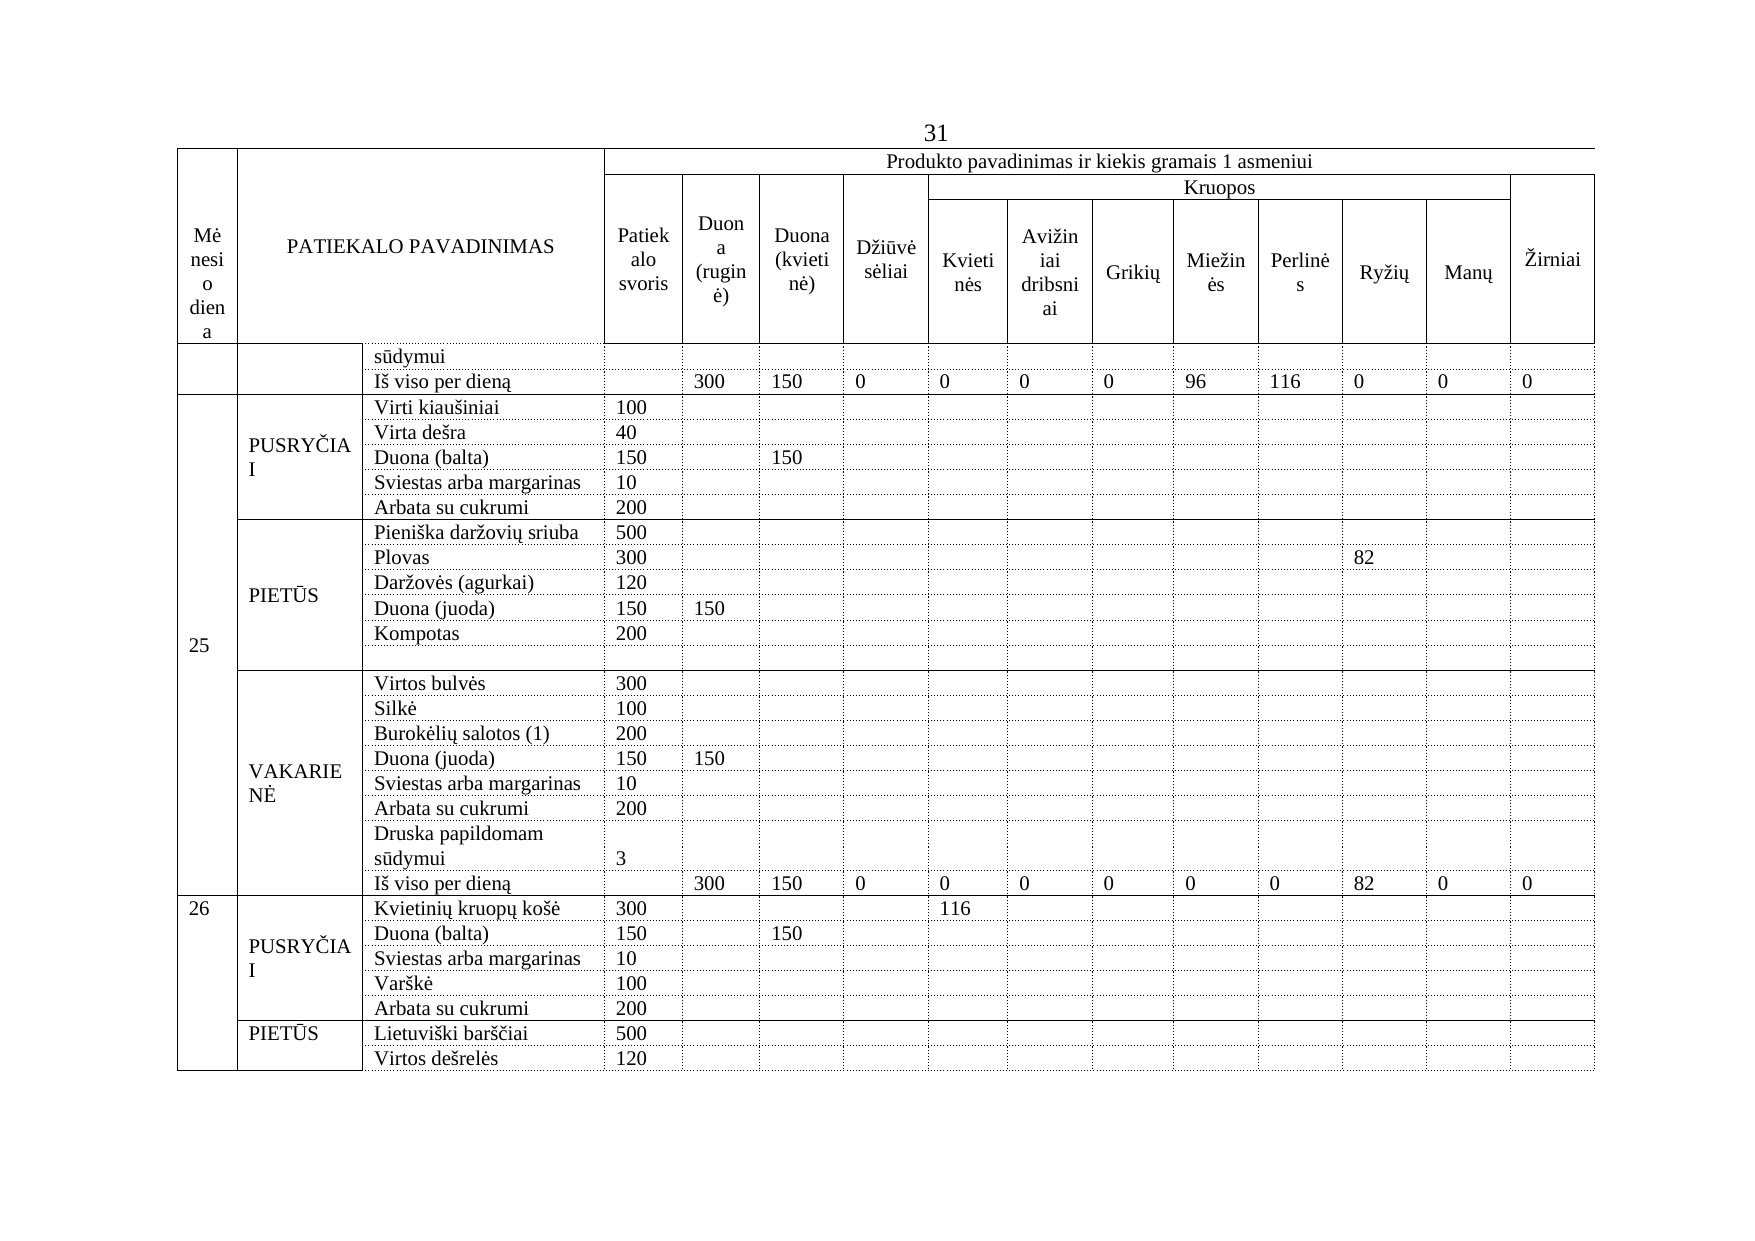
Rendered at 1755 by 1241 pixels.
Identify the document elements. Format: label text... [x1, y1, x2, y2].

table_cell [1258, 544, 1342, 569]
table_cell [760, 795, 844, 820]
table_cell [928, 494, 1008, 519]
table_cell [1426, 344, 1511, 368]
table_cell [682, 1021, 760, 1045]
table_cell [1092, 695, 1174, 720]
table_cell [1342, 671, 1426, 695]
table_cell [682, 569, 760, 594]
table_cell [1174, 671, 1258, 695]
table_cell [928, 795, 1008, 820]
table_cell [1258, 569, 1342, 594]
table_cell [1092, 419, 1174, 444]
table_cell [1092, 896, 1174, 920]
table_cell 116 [1258, 369, 1342, 393]
table_cell [928, 544, 1008, 569]
table_cell 82 [1342, 544, 1426, 569]
table_cell [844, 594, 928, 619]
table_cell 26 [178, 896, 237, 1070]
table_cell 10 [604, 469, 682, 494]
table_cell [1426, 1021, 1511, 1045]
table_cell Iš viso per dieną [363, 870, 604, 894]
table_cell [928, 444, 1008, 469]
table_cell [1174, 1021, 1258, 1045]
table_cell Daržovės (agurkai) [363, 569, 604, 594]
table_cell [1092, 544, 1174, 569]
table_cell [1008, 695, 1092, 720]
table_cell [1258, 469, 1342, 494]
table_header Mėnesio diena [178, 149, 237, 343]
table_cell [1511, 745, 1595, 770]
table_cell [928, 770, 1008, 795]
table_cell [1342, 1045, 1426, 1070]
table_cell [1511, 469, 1595, 494]
table_cell [1511, 544, 1595, 569]
table_cell [1342, 970, 1426, 995]
table_cell [1426, 520, 1511, 544]
table_cell [682, 520, 760, 544]
table_cell [1426, 620, 1511, 644]
table_cell [1174, 970, 1258, 995]
table_cell [1008, 520, 1092, 544]
table_cell [1342, 896, 1426, 920]
table_cell [1511, 896, 1595, 920]
table_cell [1426, 745, 1511, 770]
table_cell [1426, 569, 1511, 594]
table_cell [928, 1021, 1008, 1045]
table_cell [1174, 469, 1258, 494]
table_cell [760, 896, 844, 920]
table_cell 150 [604, 920, 682, 945]
table_cell [604, 369, 682, 393]
table_cell [1426, 720, 1511, 745]
table_cell [1008, 344, 1092, 368]
table_cell 150 [682, 594, 760, 619]
table_cell [1511, 1021, 1595, 1045]
table_cell [760, 745, 844, 770]
table_cell [682, 671, 760, 695]
table_cell [1511, 620, 1595, 644]
table_cell [1342, 720, 1426, 745]
table_cell Lietuviški barščiai [363, 1021, 604, 1045]
table_cell [1342, 945, 1426, 970]
table_cell [1008, 896, 1092, 920]
table_cell [1342, 520, 1426, 544]
table_cell 300 [604, 544, 682, 569]
table_cell [928, 920, 1008, 945]
table_cell PUSRYČIAI [238, 395, 362, 519]
table_cell Sviestas arba margarinas [363, 770, 604, 795]
table_cell [1008, 770, 1092, 795]
table_cell 150 [604, 444, 682, 469]
table_cell [682, 896, 760, 920]
table_cell [1008, 594, 1092, 619]
table_cell [682, 395, 760, 419]
table_cell [1008, 1021, 1092, 1045]
table_cell [844, 945, 928, 970]
table_cell Duona (juoda) [363, 594, 604, 619]
table_cell [1092, 344, 1174, 368]
table_cell [682, 494, 760, 519]
table_cell [1511, 995, 1595, 1020]
table_cell [1426, 820, 1511, 869]
table_cell [1342, 1021, 1426, 1045]
table_cell [928, 594, 1008, 619]
table_cell 116 [928, 896, 1008, 920]
table_cell [1426, 419, 1511, 444]
table_cell [1008, 820, 1092, 869]
table_cell [1342, 645, 1426, 670]
table_cell [1511, 344, 1595, 368]
table_cell [1426, 795, 1511, 820]
table_cell [1174, 945, 1258, 970]
table_cell [760, 520, 844, 544]
table_cell 3 [604, 820, 682, 869]
table_cell [1342, 395, 1426, 419]
table_cell 500 [604, 520, 682, 544]
table_cell [1511, 594, 1595, 619]
table_cell [760, 820, 844, 869]
table_cell Virti kiaušiniai [363, 395, 604, 419]
table_cell [1258, 444, 1342, 469]
table_cell [1511, 820, 1595, 869]
table_cell 82 [1342, 870, 1426, 894]
table_cell [1258, 920, 1342, 945]
table_cell [1092, 671, 1174, 695]
table_cell [604, 344, 682, 368]
table_cell [844, 544, 928, 569]
table_cell Burokėlių salotos (1) [363, 720, 604, 745]
table_cell [760, 720, 844, 745]
table_cell [1008, 1045, 1092, 1070]
table_cell 300 [682, 369, 760, 393]
table_cell 0 [928, 870, 1008, 894]
table_cell [1008, 469, 1092, 494]
table_cell [1426, 896, 1511, 920]
table_cell [1426, 544, 1511, 569]
table_cell 150 [760, 870, 844, 894]
table_cell [1092, 820, 1174, 869]
table_cell [760, 695, 844, 720]
table_cell [1174, 569, 1258, 594]
table_cell [1342, 444, 1426, 469]
table_cell [1008, 920, 1092, 945]
table_cell PIETŪS [238, 520, 362, 670]
table_cell [1092, 945, 1174, 970]
table_cell [928, 970, 1008, 995]
table_cell [1258, 419, 1342, 444]
table_cell [1092, 520, 1174, 544]
table_cell Duona (kvietinė) [760, 175, 843, 343]
table_cell [178, 344, 237, 393]
table_cell 100 [604, 970, 682, 995]
table_cell [1258, 1021, 1342, 1045]
table_cell [760, 945, 844, 970]
table_cell [760, 995, 844, 1020]
table_cell [1174, 795, 1258, 820]
table_cell 150 [682, 745, 760, 770]
table_cell [1174, 645, 1258, 670]
table_cell [1511, 494, 1595, 519]
table_cell [844, 795, 928, 820]
table_cell [928, 945, 1008, 970]
table_cell [928, 520, 1008, 544]
table_cell 0 [1092, 870, 1174, 894]
table_cell [760, 469, 844, 494]
table_cell [1511, 520, 1595, 544]
table_cell Avižiniai dribsniai [1008, 200, 1092, 343]
table_cell 40 [604, 419, 682, 444]
table_cell [238, 344, 362, 393]
table_cell [1174, 995, 1258, 1020]
table_cell Ryžių [1343, 200, 1426, 343]
table_cell [1426, 444, 1511, 469]
table_cell [1008, 645, 1092, 670]
table_cell [1342, 594, 1426, 619]
table_cell Manų [1427, 200, 1510, 343]
table_cell [844, 896, 928, 920]
table_cell [1008, 945, 1092, 970]
table_cell [1092, 395, 1174, 419]
table_cell [1426, 920, 1511, 945]
table_cell [682, 344, 760, 368]
table_cell [1426, 594, 1511, 619]
table_cell 0 [1511, 369, 1595, 393]
table_cell [1092, 745, 1174, 770]
table_cell sūdymui [363, 343, 604, 368]
table_cell [1008, 395, 1092, 419]
table_cell [682, 444, 760, 469]
table_cell [1258, 344, 1342, 368]
table_cell [1342, 569, 1426, 594]
table_cell [682, 770, 760, 795]
table_cell [1342, 795, 1426, 820]
table_cell [682, 544, 760, 569]
table_cell [1511, 671, 1595, 695]
table_cell 0 [1426, 369, 1511, 393]
table_cell Duona (ruginė) [683, 175, 759, 343]
table_cell [1174, 820, 1258, 869]
table_cell [760, 544, 844, 569]
table_cell [928, 395, 1008, 419]
table_cell [1174, 494, 1258, 519]
table_cell [1511, 720, 1595, 745]
table_cell 0 [1008, 870, 1092, 894]
table_cell [1342, 695, 1426, 720]
table_cell [844, 1021, 928, 1045]
table_cell Druska papildomam sūdymui [363, 820, 604, 869]
table_cell [1174, 1045, 1258, 1070]
table_cell [1092, 494, 1174, 519]
table_cell [682, 1045, 760, 1070]
table_cell [760, 620, 844, 644]
table_cell [760, 970, 844, 995]
table_cell [1092, 594, 1174, 619]
table_cell [928, 995, 1008, 1020]
table_cell [1426, 494, 1511, 519]
table_cell [1092, 995, 1174, 1020]
table_cell Grikių [1093, 200, 1173, 343]
table_cell Perlinės [1259, 200, 1342, 343]
table_cell 120 [604, 569, 682, 594]
table_cell [1426, 469, 1511, 494]
table_cell Duona (balta) [363, 444, 604, 469]
table_cell [1342, 745, 1426, 770]
table_cell [1092, 970, 1174, 995]
table_cell [363, 645, 604, 670]
table_cell [682, 795, 760, 820]
table_cell 150 [604, 594, 682, 619]
table_cell [928, 620, 1008, 644]
table_cell 500 [604, 1021, 682, 1045]
table_cell [1258, 770, 1342, 795]
table_cell 200 [604, 720, 682, 745]
table_cell [844, 520, 928, 544]
table_cell [1174, 896, 1258, 920]
table_cell [1511, 569, 1595, 594]
table_cell 0 [1511, 870, 1595, 894]
table_cell [1511, 695, 1595, 720]
table_cell 300 [604, 896, 682, 920]
table_cell [1258, 745, 1342, 770]
table_cell [928, 720, 1008, 745]
table_cell [1511, 645, 1595, 670]
table_cell [1008, 970, 1092, 995]
table_cell [760, 419, 844, 444]
table_cell [760, 770, 844, 795]
table_cell [1342, 820, 1426, 869]
table_cell [1511, 444, 1595, 469]
table_cell [1092, 720, 1174, 745]
table_cell [1258, 820, 1342, 869]
table_cell [1258, 671, 1342, 695]
table_cell [1174, 395, 1258, 419]
table_cell [1174, 520, 1258, 544]
table_cell [1258, 395, 1342, 419]
table_cell [1511, 1045, 1595, 1070]
table_cell [844, 695, 928, 720]
table_cell [1426, 1045, 1511, 1070]
table_cell [1511, 395, 1595, 419]
table_cell [1174, 419, 1258, 444]
table_cell [1092, 770, 1174, 795]
table_cell [844, 745, 928, 770]
table_cell PIETŪS [238, 1021, 362, 1070]
table_cell 200 [604, 620, 682, 644]
table_cell [1092, 920, 1174, 945]
table_cell [928, 569, 1008, 594]
table_cell [1258, 720, 1342, 745]
table_cell Miežinės [1174, 200, 1258, 343]
table_cell [1342, 920, 1426, 945]
table_cell 200 [604, 494, 682, 519]
table_cell [844, 770, 928, 795]
table_cell [1426, 945, 1511, 970]
table_cell [1511, 770, 1595, 795]
table_cell [1426, 995, 1511, 1020]
table_cell [1008, 995, 1092, 1020]
table_cell 100 [604, 695, 682, 720]
table_cell [1008, 494, 1092, 519]
table_cell 200 [604, 995, 682, 1020]
table_cell Virta dešra [363, 419, 604, 444]
table_cell [844, 469, 928, 494]
table_cell [1342, 494, 1426, 519]
table_cell 0 [928, 369, 1008, 393]
table_cell [682, 695, 760, 720]
table_cell [844, 1045, 928, 1070]
table_cell [844, 920, 928, 945]
table_cell [1008, 569, 1092, 594]
table_cell Džiūvėsėliai [844, 175, 928, 343]
table_cell [682, 920, 760, 945]
table_cell [1092, 569, 1174, 594]
table_cell [1342, 344, 1426, 368]
table_cell [844, 494, 928, 519]
table_cell [1092, 645, 1174, 670]
table_cell [760, 671, 844, 695]
table_cell [928, 745, 1008, 770]
table_cell [1258, 645, 1342, 670]
table_cell Arbata su cukrumi [363, 995, 604, 1020]
table_cell 0 [1342, 369, 1426, 393]
table_cell [1008, 745, 1092, 770]
table_cell [682, 419, 760, 444]
table_header Produkto pavadinimas ir kiekis gramais 1 asmeniui [605, 149, 1595, 174]
table_cell [928, 820, 1008, 869]
table_cell [760, 1045, 844, 1070]
table_cell [1174, 720, 1258, 745]
table_cell [844, 395, 928, 419]
table_cell [844, 620, 928, 644]
table_cell [1258, 695, 1342, 720]
table_cell [760, 344, 844, 368]
table_cell 300 [604, 671, 682, 695]
table_cell Patiekalo svoris [605, 175, 682, 343]
table_cell Kompotas [363, 620, 604, 644]
table_cell Virtos dešrelės [363, 1045, 604, 1070]
table_cell 0 [1174, 870, 1258, 894]
table_cell [844, 995, 928, 1020]
table_cell [928, 695, 1008, 720]
table_cell [1174, 695, 1258, 720]
table_cell [1426, 970, 1511, 995]
table_cell [682, 469, 760, 494]
table_cell [1342, 995, 1426, 1020]
table_cell [1174, 920, 1258, 945]
table_cell [1092, 444, 1174, 469]
table_cell 0 [844, 870, 928, 894]
table_cell [1174, 770, 1258, 795]
table_cell Žirniai [1511, 175, 1594, 343]
table_cell [1511, 945, 1595, 970]
table_cell 150 [760, 369, 844, 393]
table_cell [1258, 995, 1342, 1020]
table_cell [1258, 594, 1342, 619]
table_cell [928, 1045, 1008, 1070]
table_cell [760, 594, 844, 619]
table_cell [1258, 620, 1342, 644]
table_cell [682, 820, 760, 869]
table_cell Iš viso per dieną [363, 369, 604, 393]
table_cell [844, 645, 928, 670]
table_cell [1174, 444, 1258, 469]
table_cell [928, 645, 1008, 670]
table_cell [1092, 1045, 1174, 1070]
table_cell Pieniška daržovių sriuba [363, 520, 604, 544]
table_cell [1008, 444, 1092, 469]
table_cell [1008, 419, 1092, 444]
table_cell [604, 870, 682, 894]
table_cell [682, 720, 760, 745]
table_cell [1258, 795, 1342, 820]
table_cell 200 [604, 795, 682, 820]
table_cell [1511, 419, 1595, 444]
table_cell 0 [1258, 870, 1342, 894]
table_cell 0 [1008, 369, 1092, 393]
table_cell 300 [682, 870, 760, 894]
table_cell [1511, 795, 1595, 820]
table_cell [1426, 695, 1511, 720]
table_cell 96 [1174, 369, 1258, 393]
table_cell 150 [760, 920, 844, 945]
table_cell [844, 671, 928, 695]
table_cell [844, 720, 928, 745]
table_cell [1342, 469, 1426, 494]
table_cell Arbata su cukrumi [363, 494, 604, 519]
table_cell [928, 671, 1008, 695]
table_cell [1174, 544, 1258, 569]
table_cell Virtos bulvės [363, 671, 604, 695]
table_cell [1174, 344, 1258, 368]
table_cell [1008, 720, 1092, 745]
table_cell 0 [1092, 369, 1174, 393]
table_cell [844, 444, 928, 469]
table_cell 100 [604, 395, 682, 419]
table_cell [844, 820, 928, 869]
table_cell [1426, 770, 1511, 795]
table_header PATIEKALO PAVADINIMAS [238, 149, 604, 343]
table_cell Duona (juoda) [363, 745, 604, 770]
table_cell 120 [604, 1045, 682, 1070]
table_cell [1092, 620, 1174, 644]
table_cell 10 [604, 770, 682, 795]
table_cell [1511, 970, 1595, 995]
table_cell [1092, 795, 1174, 820]
table_cell 25 [178, 395, 237, 894]
table_cell [1008, 795, 1092, 820]
table_cell [928, 469, 1008, 494]
table_cell [1342, 419, 1426, 444]
table_cell [1258, 970, 1342, 995]
table_cell [1092, 469, 1174, 494]
table_cell [1258, 520, 1342, 544]
table_cell [1258, 494, 1342, 519]
table_cell 150 [604, 745, 682, 770]
table_cell [682, 620, 760, 644]
table_cell [1092, 1021, 1174, 1045]
table_cell VAKARIENĖ [238, 671, 362, 894]
table_cell Plovas [363, 544, 604, 569]
table_cell [844, 419, 928, 444]
table_cell [1511, 920, 1595, 945]
table_cell [844, 970, 928, 995]
table_cell 0 [844, 369, 928, 393]
table_cell [1008, 671, 1092, 695]
table_cell [928, 419, 1008, 444]
table_cell 150 [760, 444, 844, 469]
table_cell PUSRYČIAI [238, 896, 362, 1020]
table_cell [604, 645, 682, 670]
table_cell [682, 995, 760, 1020]
table_cell Kvietinės [929, 200, 1007, 343]
table_cell [760, 494, 844, 519]
table_cell [1258, 945, 1342, 970]
table_cell Silkė [363, 695, 604, 720]
table_cell Arbata su cukrumi [363, 795, 604, 820]
table_cell Sviestas arba margarinas [363, 945, 604, 970]
table_cell [1174, 745, 1258, 770]
table_cell Kruopos [929, 175, 1510, 199]
table_cell [760, 395, 844, 419]
table_cell [760, 1021, 844, 1045]
table_cell Kvietinių kruopų košė [363, 896, 604, 920]
table_cell [682, 645, 760, 670]
table_cell [682, 945, 760, 970]
table_cell Sviestas arba margarinas [363, 469, 604, 494]
table_cell [1258, 896, 1342, 920]
table_cell [1342, 770, 1426, 795]
table_cell [682, 970, 760, 995]
table_cell Duona (balta) [363, 920, 604, 945]
table_cell Varškė [363, 970, 604, 995]
table_cell [1174, 620, 1258, 644]
table_cell [1426, 645, 1511, 670]
table_cell [1426, 395, 1511, 419]
table_cell [1008, 620, 1092, 644]
table_cell [760, 569, 844, 594]
table_cell [760, 645, 844, 670]
table_cell [1426, 671, 1511, 695]
table_cell [1258, 1045, 1342, 1070]
table_cell [844, 569, 928, 594]
table_cell [844, 344, 928, 368]
table_cell 0 [1426, 870, 1511, 894]
table_cell 10 [604, 945, 682, 970]
table_cell [1008, 544, 1092, 569]
table_cell [1342, 620, 1426, 644]
table_cell [1174, 594, 1258, 619]
table_cell [928, 344, 1008, 368]
